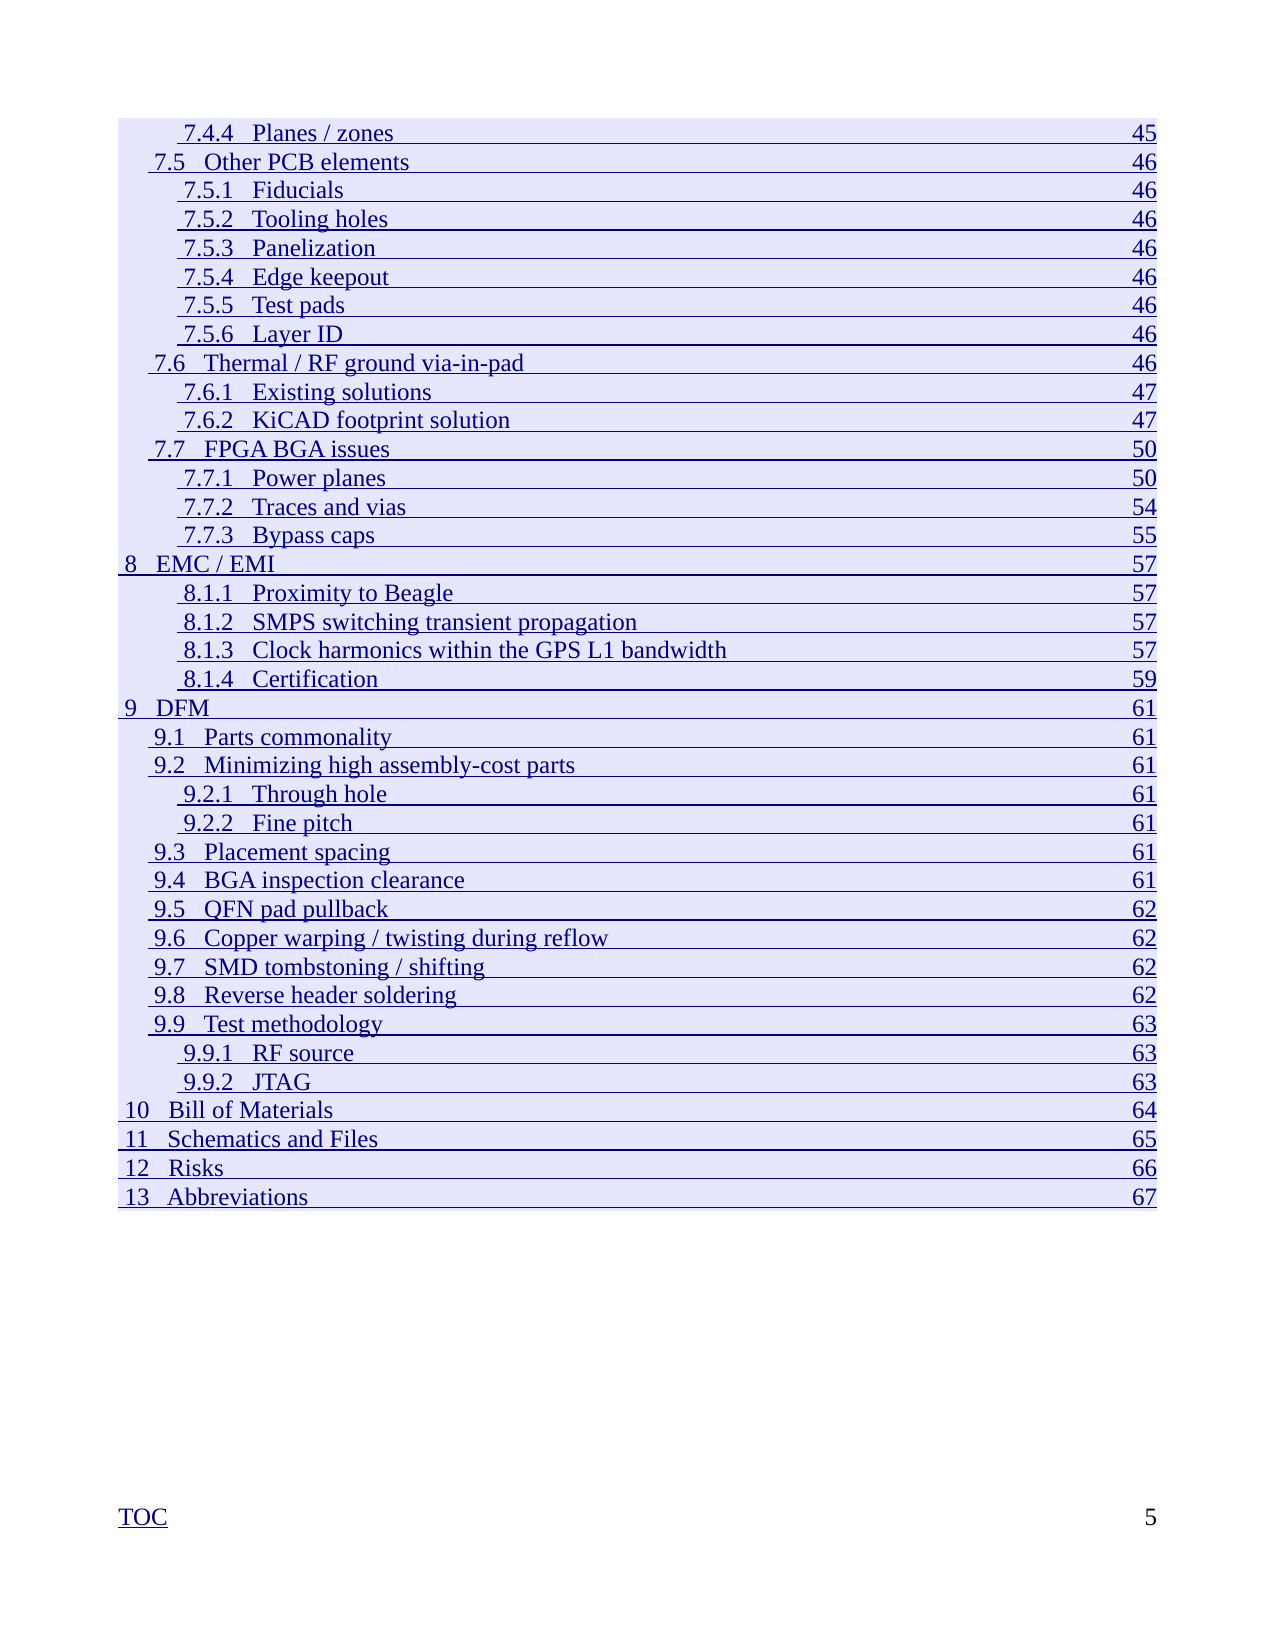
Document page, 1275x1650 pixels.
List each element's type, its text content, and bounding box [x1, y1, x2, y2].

text 9.7 SMD tombstoning / shifting 62 [148, 952, 1157, 977]
text 9.2.1 Through hole 61 [177, 779, 1157, 804]
text 7.5.5 Test pads 46 [177, 291, 1157, 316]
text 7.7.1 Power planes 50 [177, 463, 1157, 488]
text 8.1.3 Clock harmonics within the GPS L1 bandwidth 57 [177, 636, 1157, 661]
text 9.2.2 Fine pitch 61 [177, 808, 1157, 833]
text 9.6 Copper warping / twisting during reflow 62 [148, 923, 1157, 948]
text 7.5 Other PCB elements 46 [148, 147, 1157, 172]
text 9.9.2 JTAG 63 [177, 1067, 1157, 1092]
text 7.5.1 Fiducials 46 [177, 176, 1157, 201]
text 9 DFM 61 [118, 693, 1157, 718]
text 8.1.4 Certification 59 [177, 664, 1157, 689]
text 7.5.6 Layer ID 46 [177, 319, 1157, 344]
text 9.3 Placement spacing 61 [148, 837, 1157, 862]
text 7.6 Thermal / RF ground via-in-pad 46 [148, 348, 1157, 373]
text 7.6.1 Existing solutions 47 [177, 377, 1157, 402]
text 8 EMC / EMI 57 [118, 549, 1157, 574]
text 7.7 FPGA BGA issues 50 [148, 434, 1157, 459]
text 10 Bill of Materials 64 [118, 1096, 1157, 1121]
text 9.9.1 RF source 63 [177, 1038, 1157, 1063]
text 9.8 Reverse header soldering 62 [148, 981, 1157, 1006]
text 9.4 BGA inspection clearance 61 [148, 866, 1157, 891]
text 8.1.1 Proximity to Beagle 57 [177, 578, 1157, 603]
text 7.5.2 Tooling holes 46 [177, 204, 1157, 229]
text 7.6.2 KiCAD footprint solution 47 [177, 406, 1157, 431]
text 12 Risks 66 [118, 1153, 1157, 1178]
text 11 Schematics and Files 65 [118, 1124, 1157, 1149]
text 7.7.2 Traces and vias 54 [177, 492, 1157, 517]
text 7.7.3 Bypass caps 55 [177, 521, 1157, 546]
text 7.5.3 Panelization 46 [177, 233, 1157, 258]
text 9.5 QFN pad pullback 62 [148, 894, 1157, 919]
text 9.1 Parts commonality 61 [148, 722, 1157, 747]
text 9.2 Minimizing high assembly-cost parts 61 [148, 751, 1157, 776]
text 7.4.4 Planes / zones 45 [177, 118, 1157, 143]
text 7.5.4 Edge keepout 46 [177, 262, 1157, 287]
text 13 Abbreviations 67 [118, 1182, 1157, 1207]
text 9.9 Test methodology 63 [148, 1009, 1157, 1034]
text 8.1.2 SMPS switching transient propagation 57 [177, 607, 1157, 632]
